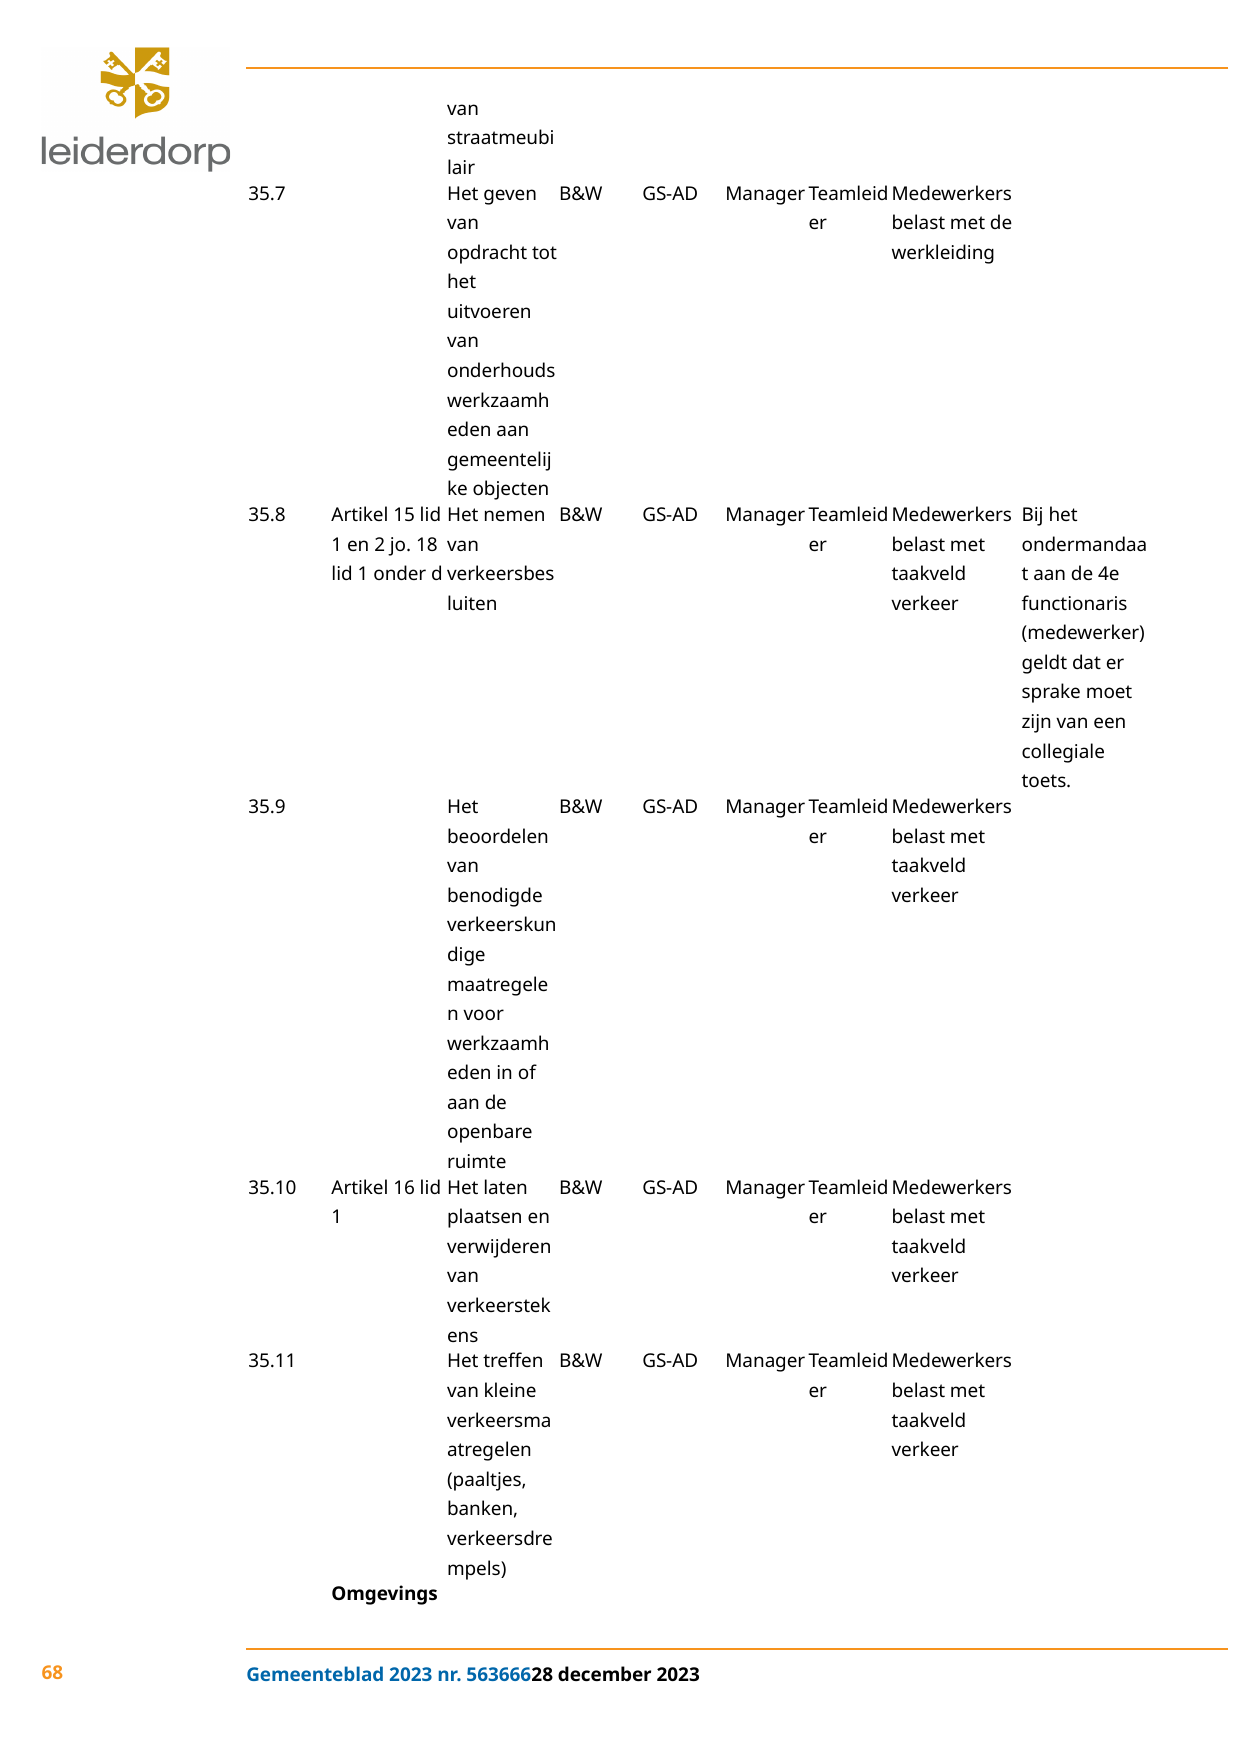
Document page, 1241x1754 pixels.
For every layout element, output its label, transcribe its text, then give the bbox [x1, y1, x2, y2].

table_cell Medewerkers belast met taakveld verkeer [891, 501, 1021, 793]
table_cell Manager [725, 180, 808, 501]
table_cell [331, 95, 447, 180]
table_cell GS-AD [642, 180, 725, 501]
table_cell Medewerkers belast met de werkleiding [891, 180, 1021, 501]
table_cell GS-AD [642, 1348, 725, 1580]
table_cell Manager [725, 1174, 808, 1348]
table_cell [559, 1580, 642, 1606]
table_cell [1021, 1174, 1152, 1348]
table_cell Manager [725, 793, 808, 1174]
table_cell [725, 95, 808, 180]
picture [41, 47, 231, 172]
table_cell 35.8 [248, 501, 331, 793]
table_cell Teamleider [808, 1348, 891, 1580]
table_cell B&W [559, 793, 642, 1174]
table_cell 35.10 [248, 1174, 331, 1348]
table_cell van straatmeubilair [447, 95, 559, 180]
table_cell Teamleider [808, 501, 891, 793]
table_cell Het laten plaatsen en verwijderen van verkeerstekens [447, 1174, 559, 1348]
table_cell Medewerkers belast met taakveld verkeer [891, 1348, 1021, 1580]
table_cell [725, 1580, 808, 1606]
table_cell [642, 95, 725, 180]
table_cell [248, 1580, 331, 1606]
table_cell [891, 1580, 1021, 1606]
table_cell [1021, 95, 1152, 180]
table_cell 35.11 [248, 1348, 331, 1580]
table_cell Het beoordelen van benodigde verkeerskundige maatregelen voor werkzaamheden in of aan de openbare ruimte [447, 793, 559, 1174]
table_cell GS-AD [642, 501, 725, 793]
table_cell B&W [559, 501, 642, 793]
table_cell Manager [725, 1348, 808, 1580]
table_cell [331, 1348, 447, 1580]
table_cell Het geven van opdracht tot het uitvoeren van onderhoudswerkzaamheden aan gemeentelijke objecten [447, 180, 559, 501]
table_cell [808, 95, 891, 180]
table_cell B&W [559, 1174, 642, 1348]
table_cell [891, 95, 1021, 180]
table_cell Omgevings [331, 1580, 447, 1606]
table_cell 35.9 [248, 793, 331, 1174]
table_cell Het treffen van kleine verkeersmaatregelen (paaltjes, banken, verkeersdrempels) [447, 1348, 559, 1580]
table_cell GS-AD [642, 1174, 725, 1348]
table_cell Bij het ondermandaat aan de 4e functionaris (medewerker) geldt dat er sprake moet zijn van een collegiale toets. [1021, 501, 1152, 793]
table_cell [447, 1580, 559, 1606]
table_cell Artikel 16 lid 1 [331, 1174, 447, 1348]
table_cell [642, 1580, 725, 1606]
table_cell Teamleider [808, 1174, 891, 1348]
table_cell B&W [559, 1348, 642, 1580]
table_cell [1021, 1580, 1152, 1606]
table_cell Manager [725, 501, 808, 793]
table_cell B&W [559, 180, 642, 501]
table_cell [559, 95, 642, 180]
table_cell [1021, 180, 1152, 501]
table_cell Medewerkers belast met taakveld verkeer [891, 1174, 1021, 1348]
table_cell Teamleider [808, 793, 891, 1174]
table_cell [1021, 793, 1152, 1174]
table_cell [808, 1580, 891, 1606]
table_cell GS-AD [642, 793, 725, 1174]
table_cell Teamleider [808, 180, 891, 501]
table_cell [1021, 1348, 1152, 1580]
table_cell [248, 95, 331, 180]
table_cell Medewerkers belast met taakveld verkeer [891, 793, 1021, 1174]
table_cell Artikel 15 lid 1 en 2 jo. 18 lid 1 onder d [331, 501, 447, 793]
table_cell [331, 793, 447, 1174]
table_cell [331, 180, 447, 501]
table_cell Het nemen van verkeersbesluiten [447, 501, 559, 793]
table_cell 35.7 [248, 180, 331, 501]
